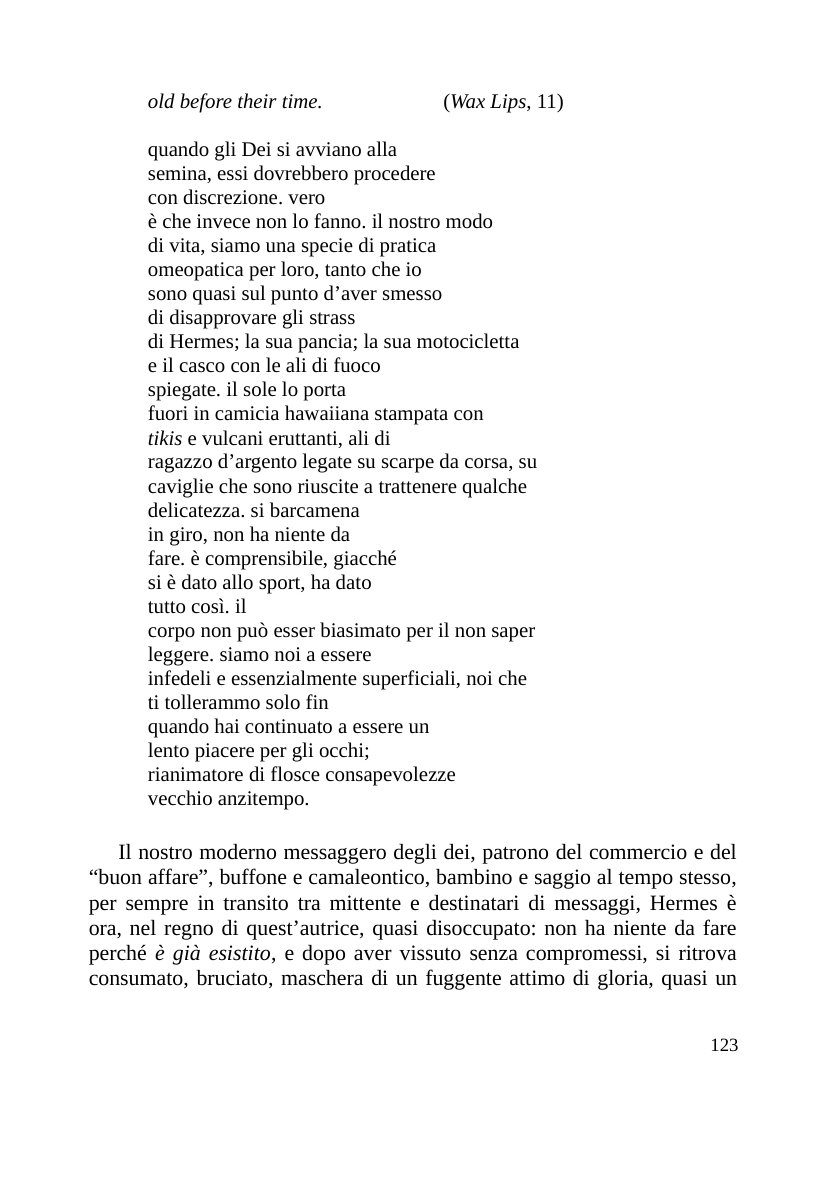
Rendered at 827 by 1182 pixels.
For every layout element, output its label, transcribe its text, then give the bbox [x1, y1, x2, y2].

text quando hai continuato a essere un [148, 714, 709, 738]
text quando gli Dei si avviano alla [148, 137, 709, 161]
text si è dato allo sport, ha dato [148, 570, 709, 594]
text infedeli e essenzialmente superficiali, noi che [148, 666, 709, 690]
text caviglie che sono riuscite a trattenere qualche [148, 473, 709, 498]
text e il casco con le ali di fuoco [148, 353, 709, 377]
text lento piacere per gli occhi; [148, 738, 709, 762]
text di disapprovare gli strass [148, 305, 709, 329]
text delicatezza. si barcamena [148, 498, 709, 522]
text di Hermes; la sua pancia; la sua motocicletta [148, 329, 709, 353]
text fare. è comprensibile, giacché [148, 546, 709, 570]
text ragazzo d’argento legate su scarpe da corsa, su [148, 449, 709, 473]
text spiegate. il sole lo porta [148, 377, 709, 401]
text tikis e vulcani eruttanti, ali di [148, 425, 709, 449]
text old before their time. (Wax Lips, 11) [148, 88, 709, 113]
text corpo non può esser biasimato per il non saper [148, 618, 709, 642]
text sono quasi sul punto d’aver smesso [148, 281, 709, 305]
text leggere. siamo noi a essere [148, 642, 709, 666]
text semina, essi dovrebbero procedere [148, 161, 709, 185]
text fuori in camicia hawaiiana stampata con [148, 401, 709, 425]
text ti tollerammo solo fin [148, 690, 709, 714]
text vecchio anzitempo. [148, 786, 709, 810]
text rianimatore di flosce consapevolezze [148, 762, 709, 786]
text tutto così. il [148, 594, 709, 618]
text Il nostro moderno messaggero degli dei, patrono del commercio e del “buon affare”, buffone e camaleontico, bambino e saggio al tempo stesso, per sempre in transito tra mittente e destinatari di messaggi, Hermes è ora, nel regno di quest’autrice, quasi disoccupato: non ha niente da fare perché è già esistito, e dopo aver vissuto senza compromessi, si ritrova consumato, bruciato, maschera di un fuggente attimo di gloria, quasi un [88, 839, 738, 990]
text omeopatica per loro, tanto che io [148, 257, 709, 281]
text è che invece non lo fanno. il nostro modo [148, 209, 709, 233]
text di vita, siamo una specie di pratica [148, 233, 709, 257]
text in giro, non ha niente da [148, 522, 709, 546]
text con discrezione. vero [148, 185, 709, 209]
